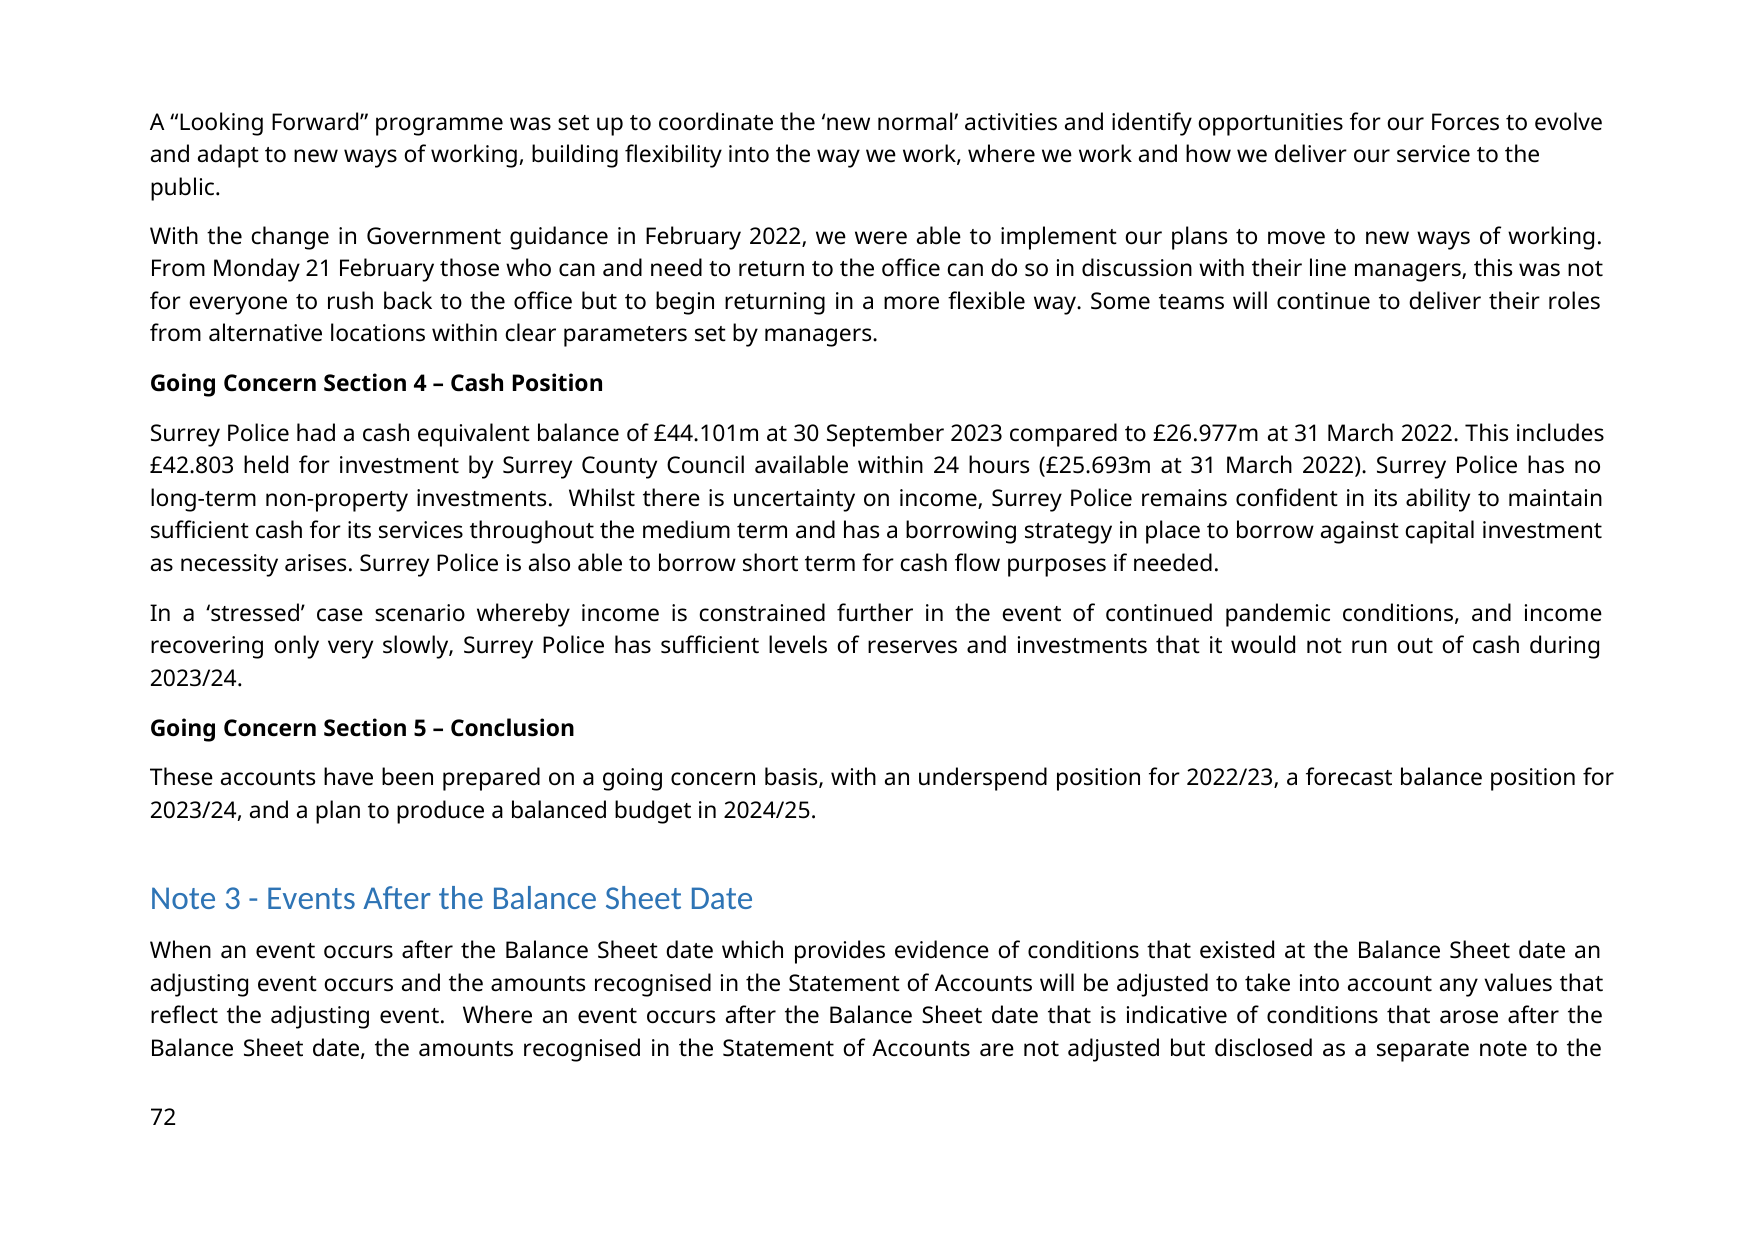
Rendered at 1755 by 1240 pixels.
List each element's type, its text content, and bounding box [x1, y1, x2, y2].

text When an event occurs after the Balance Sheet date which provides evidence of conditions that existed at the Balance Sheet date an adjusting event occurs and the amounts recognised in the Statement of Accounts will be adjusted to take into account any values that reflect the adjusting event. Where an event occurs after the Balance Sheet date that is indicative of conditions that arose after the Balance Sheet date, the amounts recognised in the Statement of Accounts are not adjusted but disclosed as a separate note to the [149, 934, 1604, 1063]
subtitle Note 3 - Events After the Balance Sheet Date [149, 877, 1616, 918]
text A “Looking Forward” programme was set up to coordinate the ‘new normal’ activities and identify opportunities for our Forces to evolve and adapt to new ways of working, building flexibility into the way we work, where we work and how we deliver our service to the public. [149, 106, 1616, 202]
text With the change in Government guidance in February 2022, we were able to implement our plans to move to new ways of working. From Monday 21 February those who can and need to return to the office can do so in discussion with their line managers, this was not for everyone to rush back to the office but to begin returning in a more flexible way. Some teams will continue to deliver their roles from alternative locations within clear parameters set by managers. [149, 220, 1604, 348]
subtitle Going Concern Section 4 – Cash Position [149, 367, 1522, 398]
subtitle Going Concern Section 5 – Conclusion [149, 712, 1522, 743]
text In a ‘stressed’ case scenario whereby income is constrained further in the event of continued pandemic conditions, and income recovering only very slowly, Surrey Police has sufficient levels of reserves and investments that it would not run out of cash during 2023/24. [149, 597, 1604, 693]
text These accounts have been prepared on a going concern basis, with an underspend position for 2022/23, a forecast balance position for 2023/24, and a plan to produce a balanced budget in 2024/25. [149, 761, 1616, 825]
text Surrey Police had a cash equivalent balance of £44.101m at 30 September 2023 compared to £26.977m at 31 March 2022. This includes £42.803 held for investment by Surrey County Council available within 24 hours (£25.693m at 31 March 2022). Surrey Police has no long-term non-property investments. Whilst there is uncertainty on income, Surrey Police remains confident in its ability to maintain sufficient cash for its services throughout the medium term and has a borrowing strategy in place to borrow against capital investment as necessity arises. Surrey Police is also able to borrow short term for cash flow purposes if needed. [149, 417, 1605, 578]
